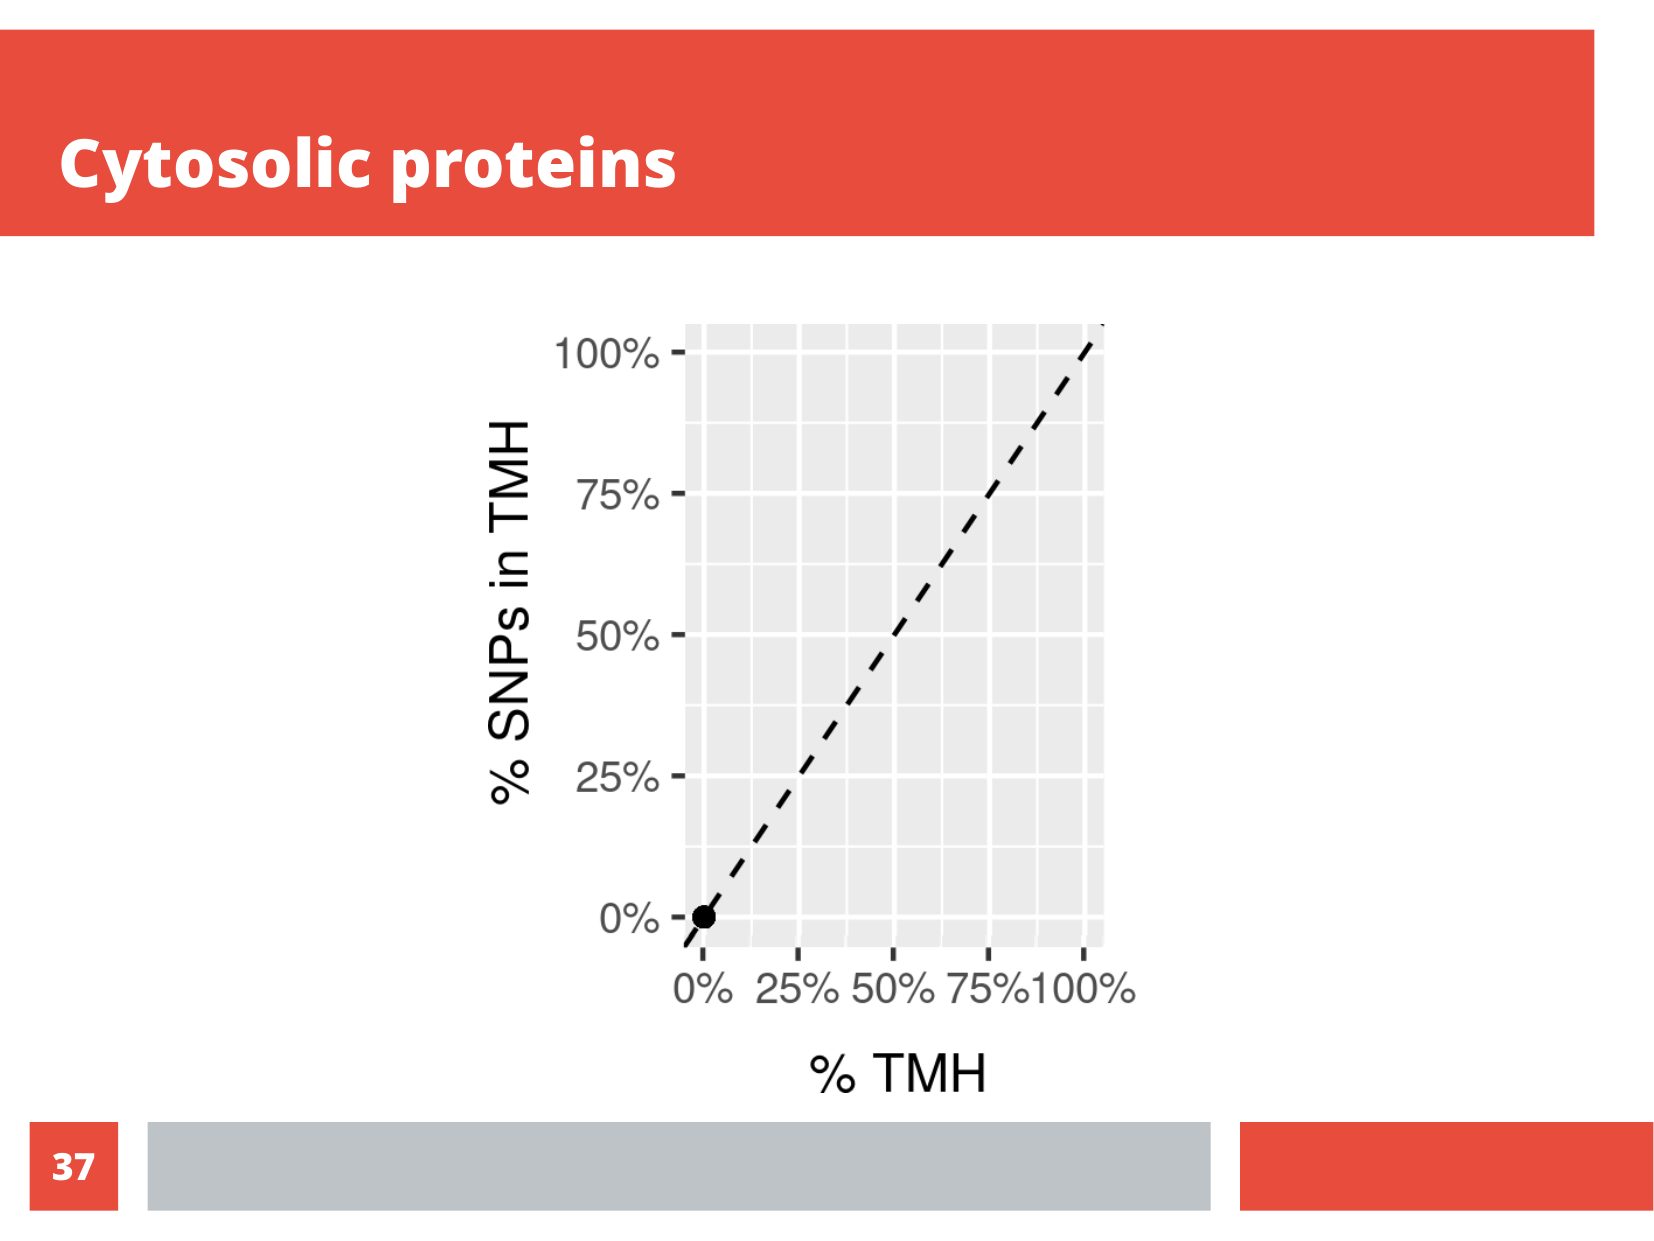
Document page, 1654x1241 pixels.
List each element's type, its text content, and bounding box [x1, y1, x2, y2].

picture [488, 324, 1136, 1093]
title Cytosolic proteins [59, 59, 1595, 207]
